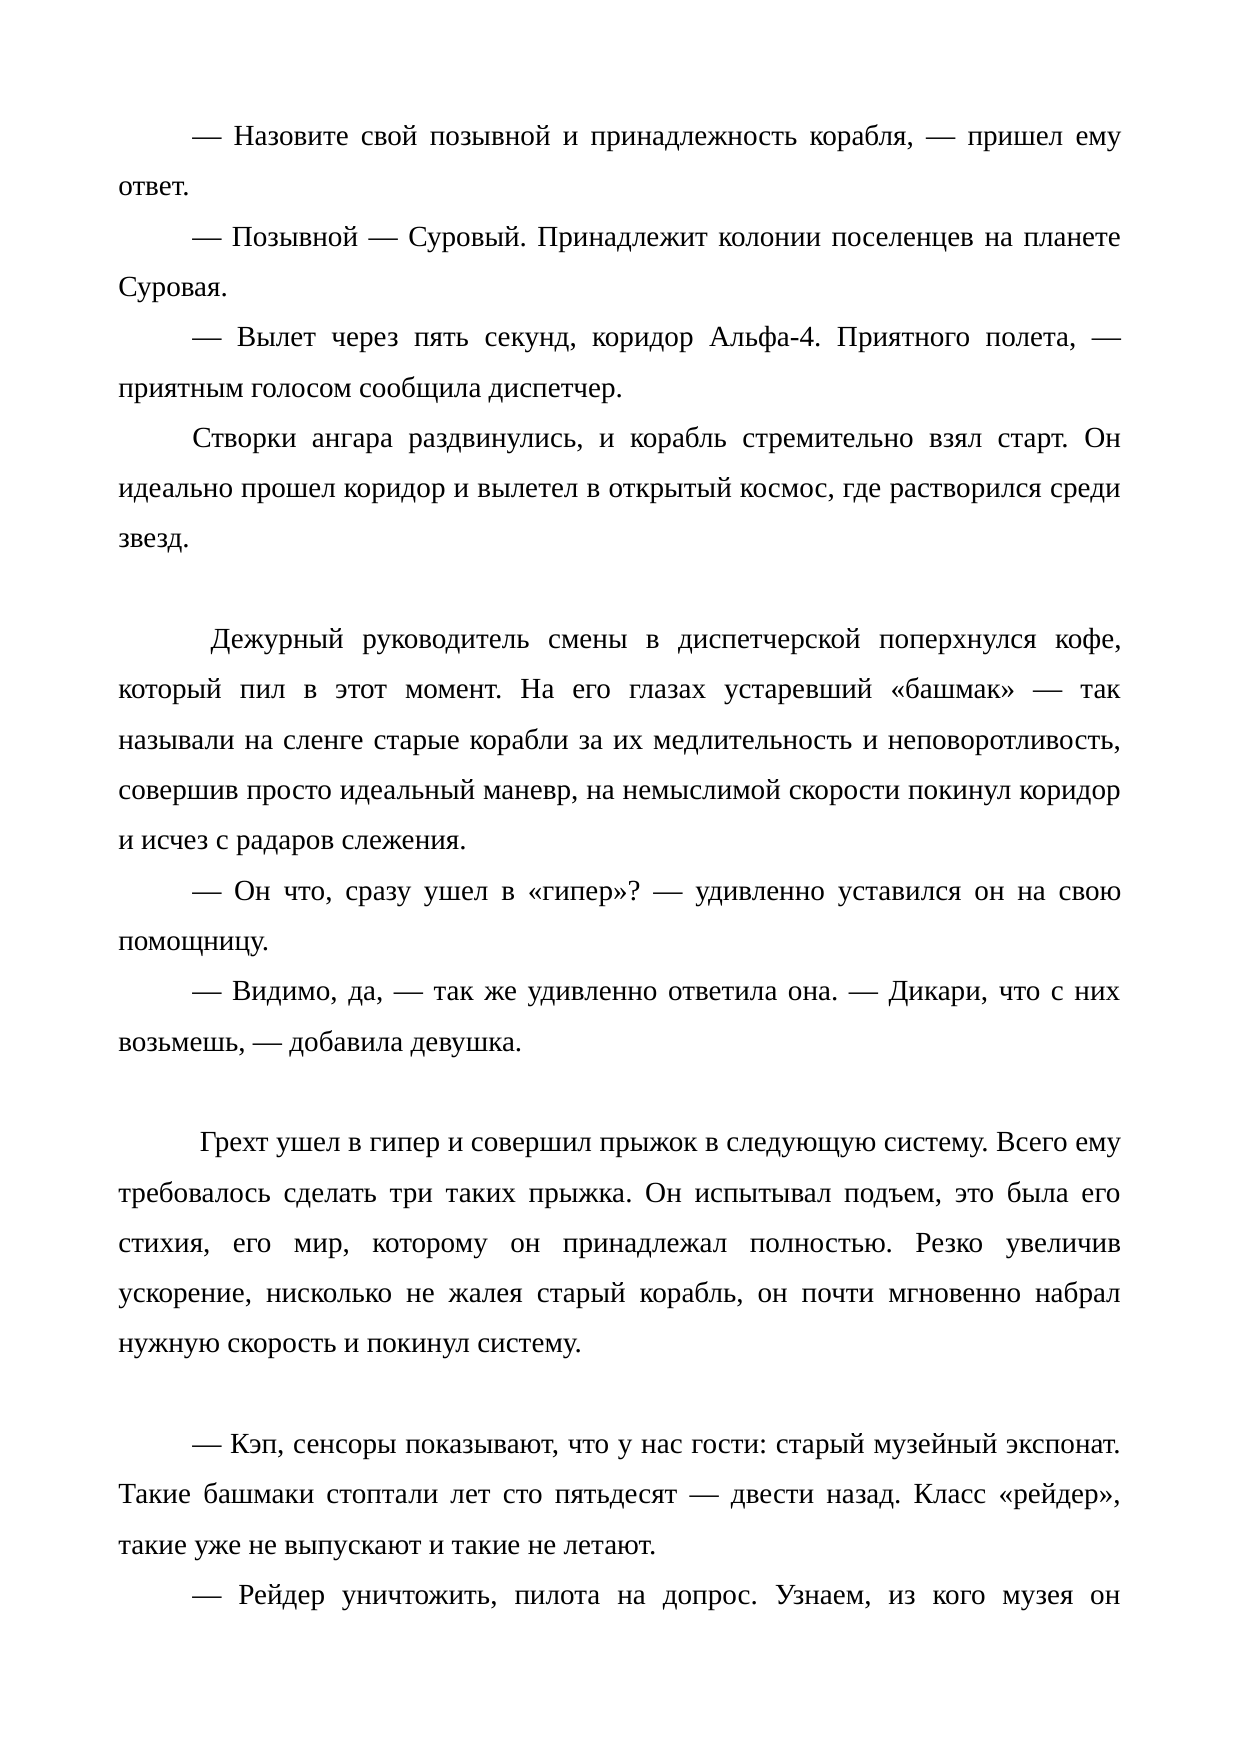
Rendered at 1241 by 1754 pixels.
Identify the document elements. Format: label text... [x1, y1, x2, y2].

text — Он что, сразу ушел в «гипер»? — удивленно уставился он на свою помощницу. [118, 873, 1122, 957]
text — Кэп, сенсоры показывают, что у нас гости: старый музейный экспонат. Такие башмаки стоптали лет сто пятьдесят — двести назад. Класс «рейдер», такие уже не выпускают и такие не летают. [118, 1426, 1122, 1560]
text Грехт ушел в гипер и совершил прыжок в следующую систему. Всего ему требовалось сделать три таких прыжка. Он испытывал подъем, это была его стихия, его мир, которому он принадлежал полностью. Резко увеличив ускорение, нисколько не жалея старый корабль, он почти мгновенно набрал нужную скорость и покинул систему. [118, 1124, 1122, 1359]
text — Назовите свой позывной и принадлежность корабля, — пришел ему ответ. [118, 118, 1122, 202]
text Створки ангара раздвинулись, и корабль стремительно взял старт. Он идеально прошел коридор и вылетел в открытый космос, где растворился среди звезд. [118, 420, 1122, 554]
text — Рейдер уничтожить, пилота на допрос. Узнаем, из кого музея он [118, 1577, 1122, 1611]
text Дежурный руководитель смены в диспетчерской поперхнулся кофе, который пил в этот момент. На его глазах устаревший «башмак» — так называли на сленге старые корабли за их медлительность и неповоротливость, совершив просто идеальный маневр, на немыслимой скорости покинул коридор и исчез с радаров слежения. [118, 621, 1122, 856]
text — Позывной — Суровый. Принадлежит колонии поселенцев на планете Суровая. [118, 219, 1122, 303]
text — Видимо, да, — так же удивленно ответила она. — Дикари, что с них возьмешь, — добавила девушка. [118, 973, 1122, 1057]
text — Вылет через пять секунд, коридор Альфа-4. Приятного полета, — приятным голосом сообщила диспетчер. [118, 319, 1122, 403]
